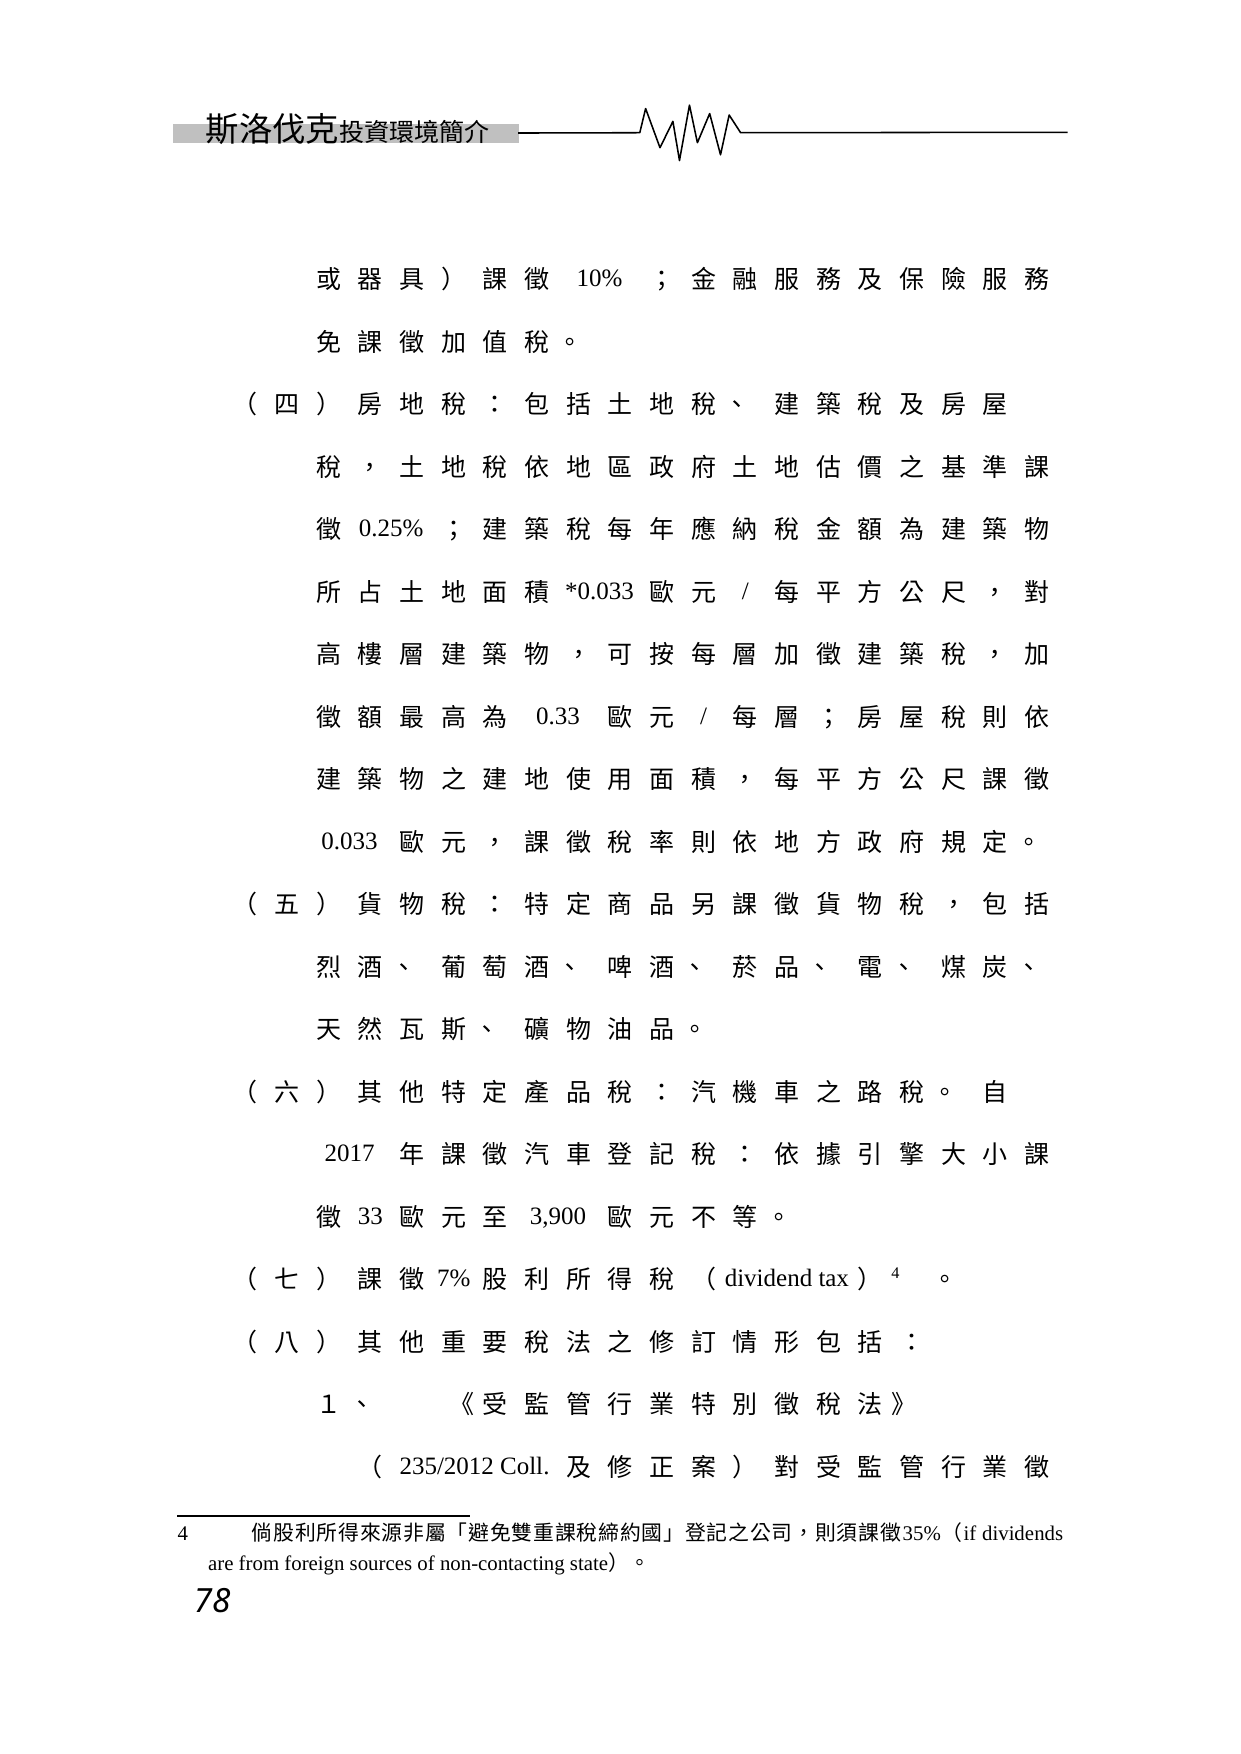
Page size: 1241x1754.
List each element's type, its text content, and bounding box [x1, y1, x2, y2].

text （四）房地稅：包括土地稅、建築稅及房屋稅，土地稅依地區政府土地估價之基準課徵0.25%；建築稅每年應納稅金額為建築物所占土地面積*0.033歐元/每平方公尺，對高樓層建築物，可按每層加徵建築稅，加徵額最高為0.33歐元/每層；房屋稅則依建築物之建地使用面積，每平方公尺課徵0.033歐元，課徵稅率則依地方政府規定。 [207, 361, 1058, 861]
text 或器具）課徵10%；金融服務及保險服務免課徵加值稅。 [207, 236, 1058, 361]
text （七）課徵7%股利所得稅（dividend tax）。 [207, 1236, 1058, 1299]
text 倘股利所得來源非屬「避免雙重課稅締約國」登記之公司，則須課徵35%（if dividends are from foreign sources of non-contacting state）。 [177, 1516, 1063, 1577]
text （五）貨物稅：特定商品另課徵貨物稅，包括烈酒、葡萄酒、啤酒、菸品、電、煤炭、天然瓦斯、礦物油品。 [207, 861, 1058, 1049]
text １、 《受監管行業特別徵稅法》（235/2012 Coll.及修正案）對受監管行業徵 [281, 1361, 1058, 1486]
text （八）其他重要稅法之修訂情形包括： [207, 1299, 1058, 1361]
text （六）其他特定產品稅：汽機車之路稅。自2017年課徵汽車登記稅：依據引擎大小課徵33歐元至3,900歐元不等。 [207, 1049, 1058, 1236]
